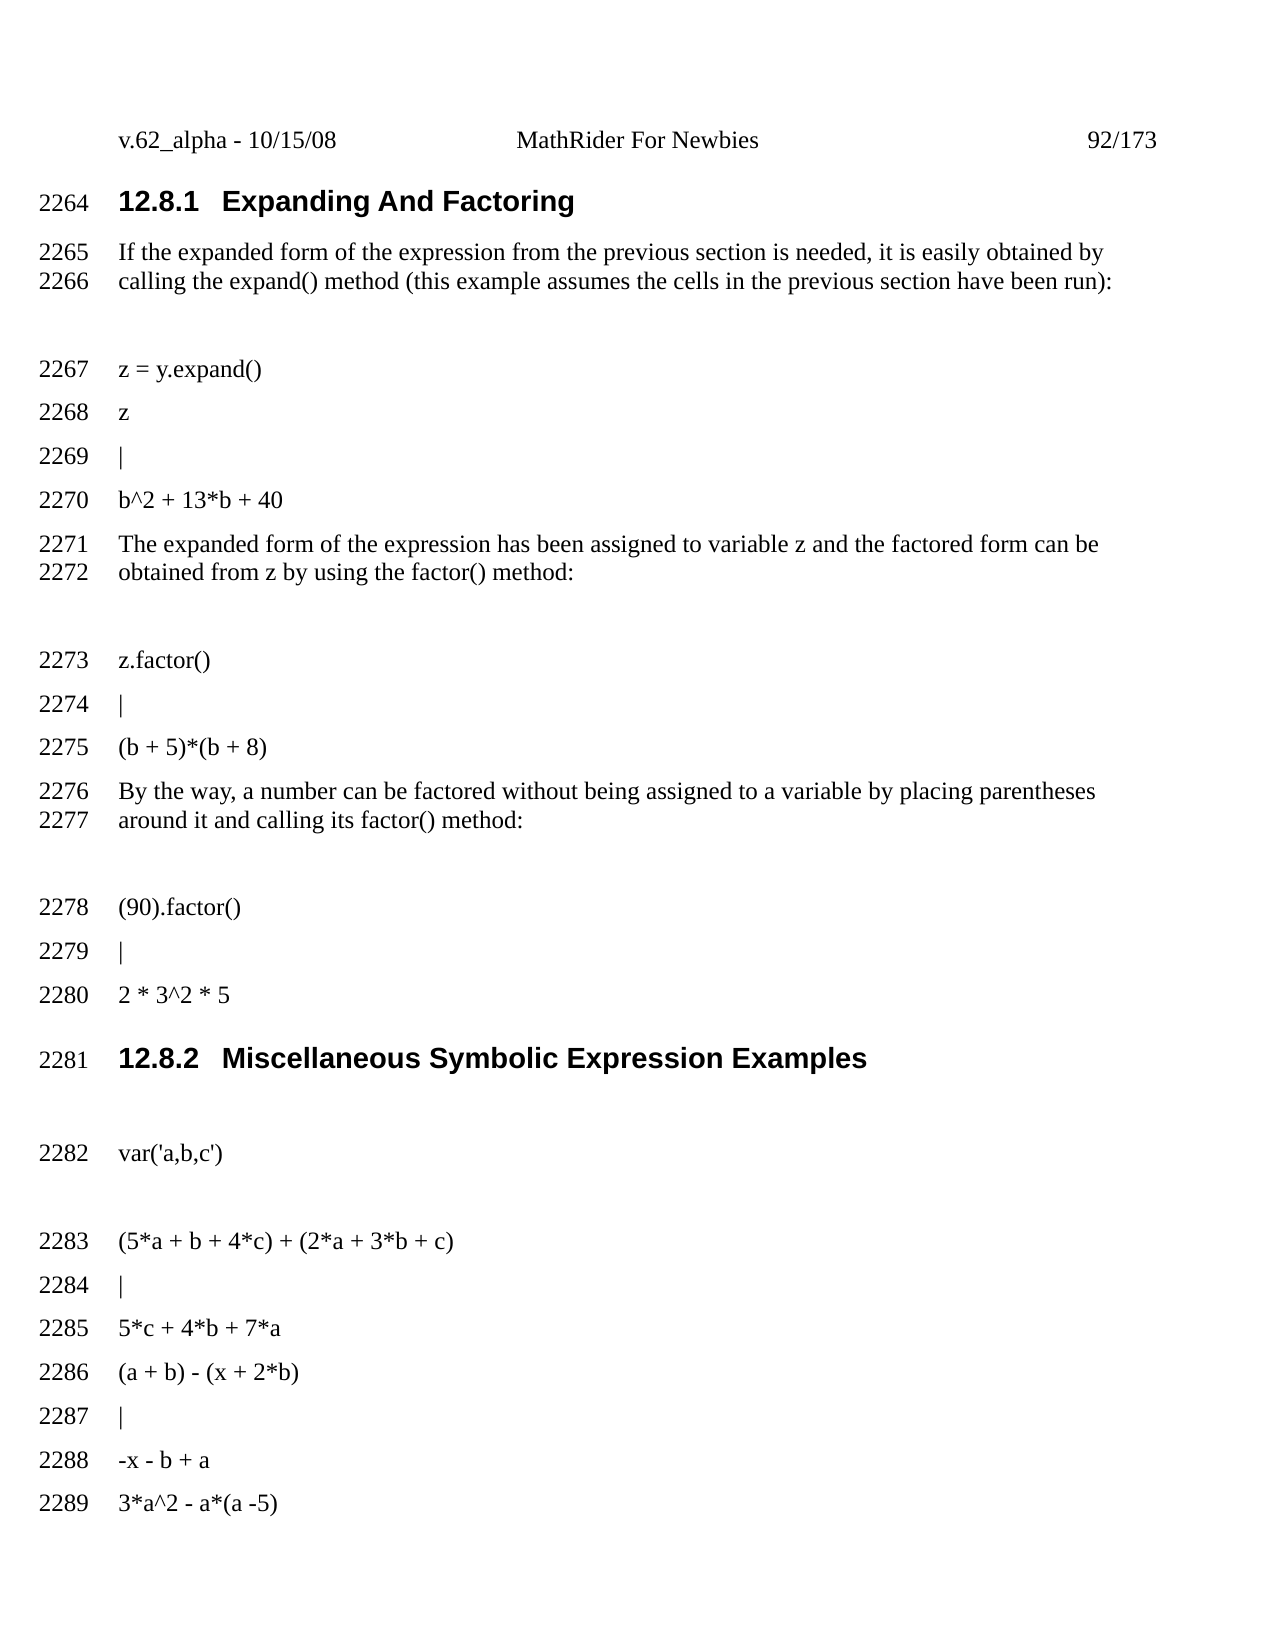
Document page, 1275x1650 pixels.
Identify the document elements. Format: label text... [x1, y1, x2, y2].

subtitle Expanding And Factoring [118, 184, 1157, 217]
text z = y.expand() [118, 354, 1157, 382]
text var('a,b,c') [118, 1138, 1157, 1167]
text z.factor() [118, 645, 1157, 674]
text (b + 5)*(b + 8) [118, 732, 1157, 761]
text | [118, 689, 1157, 717]
text | [118, 936, 1157, 965]
text z [118, 397, 1157, 426]
text (5*a + b + 4*c) + (2*a + 3*b + c) [118, 1226, 1157, 1255]
text If the expanded form of the expression from the previous section is needed, it is easily obtained by calling the expand() method (this example assumes the cells in the previous section have been run): [118, 237, 1157, 295]
text 2 * 3^2 * 5 [118, 980, 1157, 1009]
text -x - b + a [118, 1445, 1157, 1473]
text By the way, a number can be factored without being assigned to a variable by placing parentheses around it and calling its factor() method: [118, 776, 1157, 834]
text (90).factor() [118, 892, 1157, 921]
text | [118, 441, 1157, 470]
text 3*a^2 - a*(a -5) [118, 1488, 1157, 1517]
text b^2 + 13*b + 40 [118, 485, 1157, 514]
subtitle Miscellaneous Symbolic Expression Examples [118, 1041, 1157, 1075]
text | [118, 1270, 1157, 1298]
text The expanded form of the expression has been assigned to variable z and the factored form can be obtained from z by using the factor() method: [118, 529, 1157, 586]
text | [118, 1401, 1157, 1430]
text (a + b) - (x + 2*b) [118, 1357, 1157, 1386]
text 5*c + 4*b + 7*a [118, 1313, 1157, 1342]
